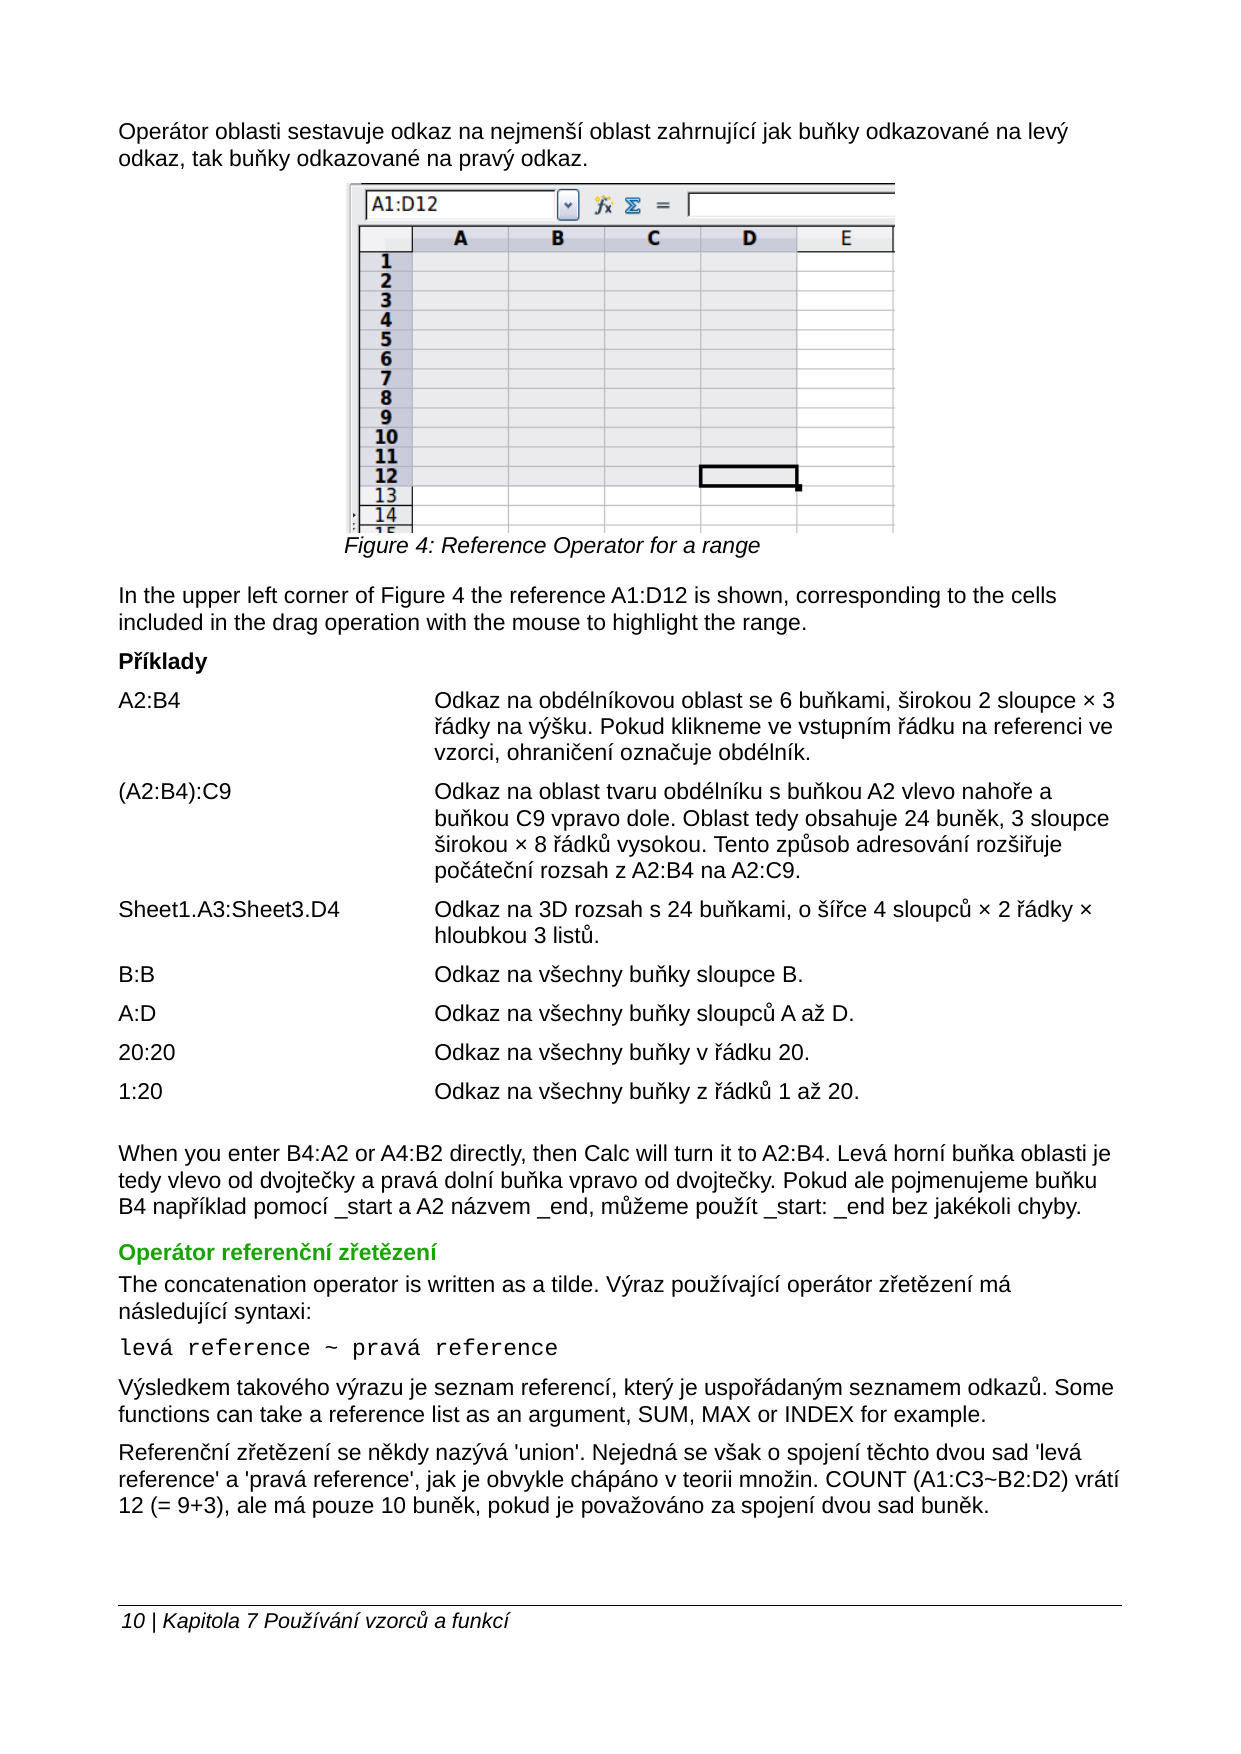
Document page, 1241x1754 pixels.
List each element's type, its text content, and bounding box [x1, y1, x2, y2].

table_cell Odkaz na všechny buňky z řádků 1 až 20. [434, 1078, 1122, 1117]
table_cell Odkaz na všechny buňky sloupce B. [434, 961, 1122, 1000]
table_header A2:B4 [118, 687, 434, 778]
table_cell Odkaz na 3D rozsah s 24 buňkami, o šířce 4 sloupců × 2 řádky × hloubkou 3 listů. [434, 896, 1122, 961]
table_cell A:D [118, 1000, 434, 1039]
table_cell B:B [118, 961, 434, 1000]
table_header Odkaz na obdélníkovou oblast se 6 buňkami, širokou 2 sloupce × 3 řádky na výšku. Pokud klikneme ve vstupním řádku na referenci ve vzorci, ohraničení označuje obdélník. [434, 687, 1122, 778]
text Referenční zřetězení se někdy nazývá 'union'. Nejedná se však o spojení těchto dvou sad 'levá reference' a 'pravá reference', jak je obvykle chápáno v teorii množin. COUNT (A1:C3~B2:D2) vrátí 12 (= 9+3), ale má pouze 10 buněk, pokud je považováno za spojení dvou sad buněk. [118, 1439, 1122, 1518]
text Výsledkem takového výrazu je seznam referencí, který je uspořádaným seznamem odkazů. Some functions can take a reference list as an argument, SUM, MAX or INDEX for example. [118, 1374, 1122, 1427]
table_cell Odkaz na oblast tvaru obdélníku s buňkou A2 vlevo nahoře a buňkou C9 vpravo dole. Oblast tedy obsahuje 24 buněk, 3 sloupce širokou × 8 řádků vysokou. Tento způsob adresování rozšiřuje počáteční rozsah z A2:B4 na A2:C9. [434, 778, 1122, 896]
text Operátor oblasti sestavuje odkaz na nejmenší oblast zahrnující jak buňky odkazované na levý odkaz, tak buňky odkazované na pravý odkaz. [118, 118, 1122, 171]
table_cell Sheet1.A3:Sheet3.D4 [118, 896, 434, 961]
table_cell (A2:B4):C9 [118, 778, 434, 896]
table_cell 20:20 [118, 1039, 434, 1078]
text levá reference ~ pravá reference [118, 1336, 1122, 1362]
text When you enter B4:A2 or A4:B2 directly, then Calc will turn it to A2:B4. Levá horní buňka oblasti je tedy vlevo od dvojtečky a pravá dolní buňka vpravo od dvojtečky. Pokud ale pojmenujeme buňku B4 například pomocí _start a A2 názvem _end, můžeme použít _start: _end bez jakékoli chyby. [118, 1140, 1122, 1219]
table_cell Odkaz na všechny buňky v řádku 20. [434, 1039, 1122, 1078]
table_cell Odkaz na všechny buňky sloupců A až D. [434, 1000, 1122, 1039]
subtitle Operátor referenční zřetězení [118, 1239, 1122, 1265]
table_cell 1:20 [118, 1078, 434, 1117]
text In the upper left corner of Figure 4 the reference A1:D12 is shown, corresponding to the cells included in the drag operation with the mouse to highlight the range. [118, 582, 1122, 635]
text Figure 4: Reference Operator for a range [344, 533, 896, 558]
text The concatenation operator is written as a tilde. Výraz používající operátor zřetězení má následující syntaxi: [118, 1271, 1122, 1324]
picture [345, 183, 895, 533]
text Příklady [118, 648, 1122, 674]
